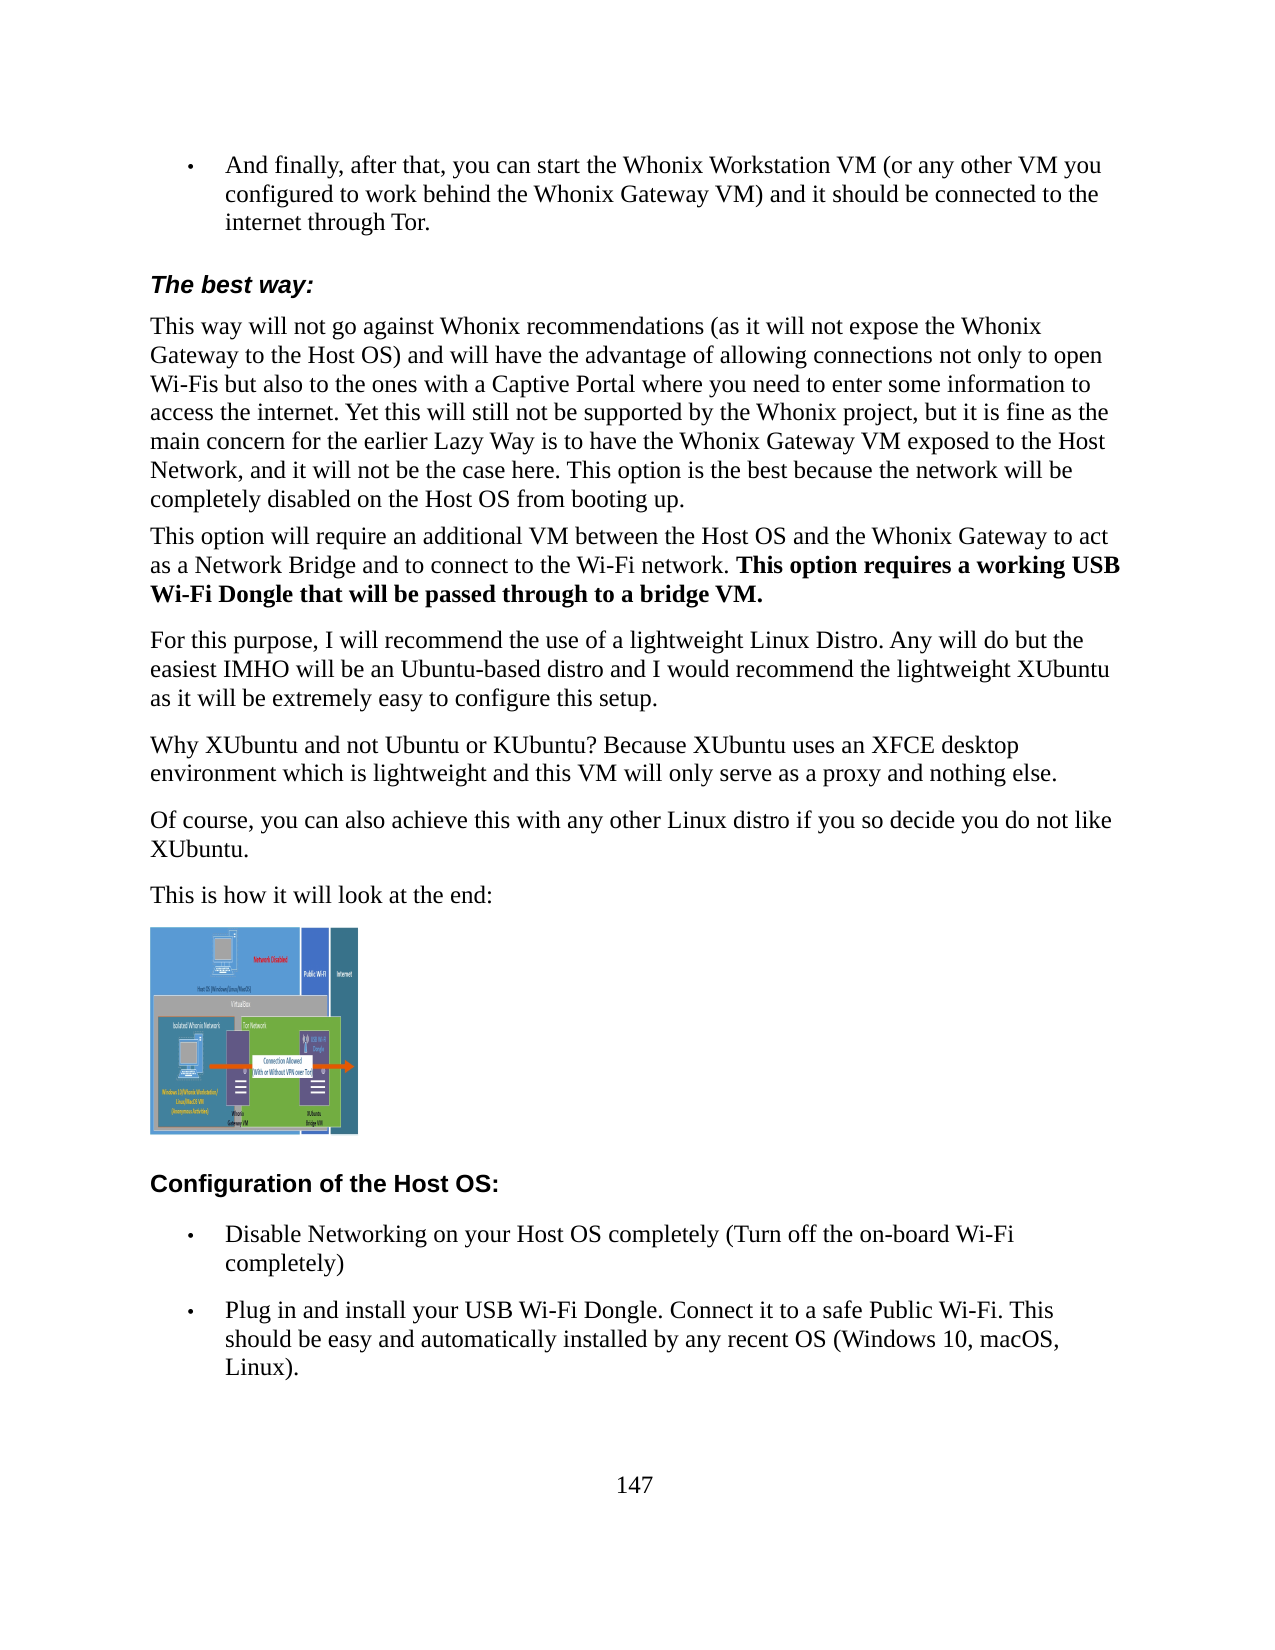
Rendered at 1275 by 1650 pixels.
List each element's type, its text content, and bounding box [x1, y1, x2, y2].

list Plug in and install your USB Wi-Fi Dongle. Connect it to a safe Public Wi-Fi. This should be easy and automatically installed by any recent OS (Windows 10, macOS, Linux). [187, 1295, 1125, 1381]
picture [150, 927, 359, 1136]
subtitle Configuration of the Host OS: [150, 1169, 1125, 1198]
text This way will not go against Whonix recommendations (as it will not expose the Whonix Gateway to the Host OS) and will have the advantage of allowing connections not only to open Wi-Fis but also to the ones with a Captive Portal where you need to enter some information to access the internet. Yet this will still not be supported by the Whonix project, but it is fine as the main concern for the earlier Lazy Way is to have the Whonix Gateway VM exposed to the Host Network, and it will not be the case here. This option is the best because the network will be completely disabled on the Host OS from booting up. [150, 311, 1125, 512]
list Disable Networking on your Host OS completely (Turn off the on-board Wi-Fi completely) [187, 1219, 1125, 1277]
text Of course, you can also achieve this with any other Linux distro if you so decide you do not like XUbuntu. [150, 805, 1125, 863]
text This option will require an additional VM between the Host OS and the Whonix Gateway to act as a Network Bridge and to connect to the Wi-Fi network. This option requires a working USB Wi-Fi Dongle that will be passed through to a bridge VM. [150, 521, 1125, 608]
text This is how it will look at the end: [150, 881, 1125, 909]
text Why XUbuntu and not Ubuntu or KUbuntu? Because XUbuntu uses an XFCE desktop environment which is lightweight and this VM will only serve as a proxy and nothing else. [150, 730, 1125, 787]
text For this purpose, I will recommend the use of a lightweight Linux Distro. Any will do but the easiest IMHO will be an Ubuntu-based distro and I would recommend the lightweight XUbuntu as it will be extremely easy to configure this setup. [150, 626, 1125, 712]
subtitle The best way: [150, 270, 1125, 299]
list And finally, after that, you can start the Whonix Workstation VM (or any other VM you configured to work behind the Whonix Gateway VM) and it should be connected to the internet through Tor. [187, 150, 1125, 236]
